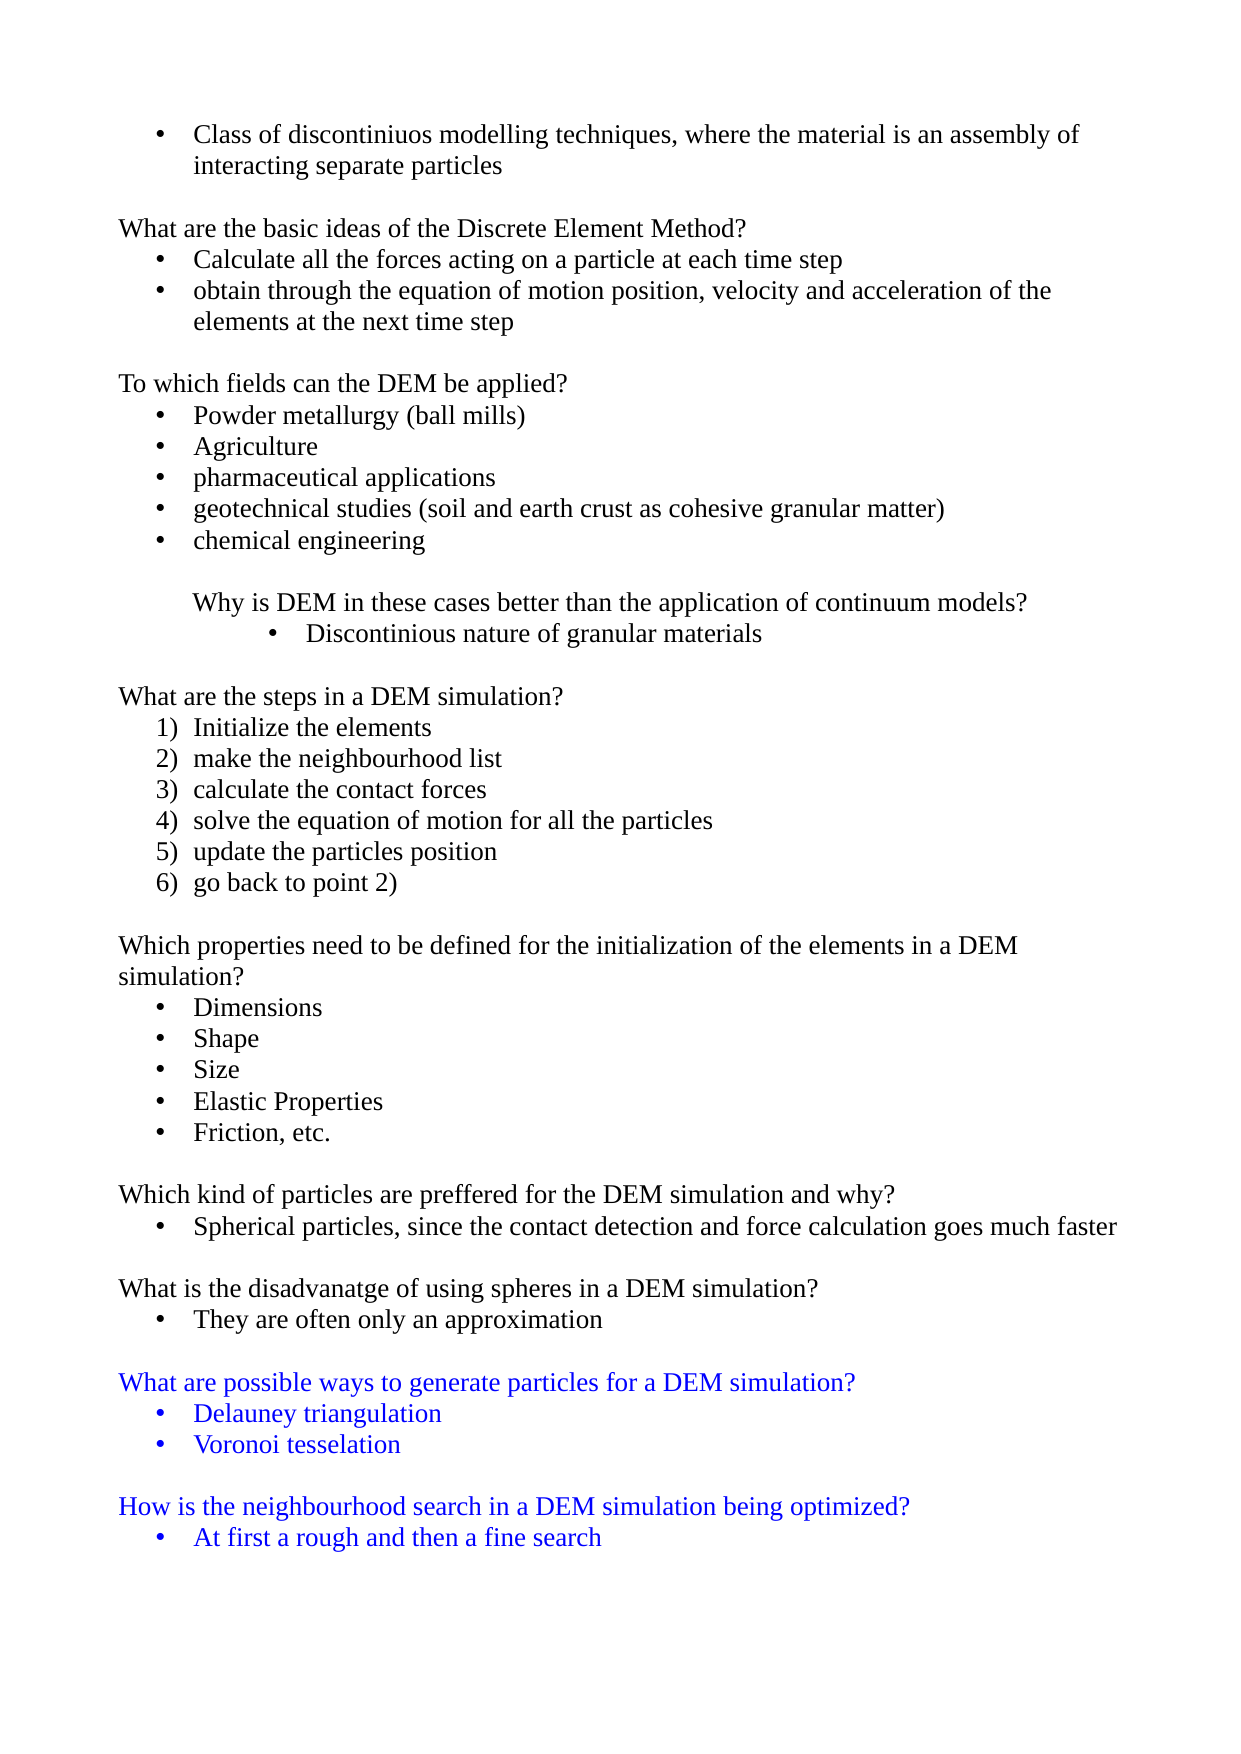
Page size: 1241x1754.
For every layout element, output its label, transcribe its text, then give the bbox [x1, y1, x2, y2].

list chemical engineering [156, 524, 1122, 555]
text What is the disadvanatge of using spheres in a DEM simulation? [118, 1272, 1122, 1303]
list calculate the contact forces [156, 773, 1122, 804]
list Initialize the elements [156, 711, 1122, 742]
list They are often only an approximation [156, 1303, 1122, 1334]
list Delauney triangulation [156, 1397, 1122, 1428]
text What are the basic ideas of the Discrete Element Method? [118, 212, 1122, 243]
text Why is DEM in these cases better than the application of continuum models? [118, 586, 1122, 617]
list obtain through the equation of motion position, velocity and acceleration of the elements at the next time step [156, 274, 1122, 336]
list make the neighbourhood list [156, 742, 1122, 773]
list Powder metallurgy (ball mills) [156, 399, 1122, 430]
list Elastic Properties [156, 1085, 1122, 1116]
list Friction, etc. [156, 1116, 1122, 1147]
list Shape [156, 1022, 1122, 1054]
text To which fields can the DEM be applied? [118, 368, 1122, 399]
list Agriculture [156, 430, 1122, 461]
list Dimensions [156, 991, 1122, 1022]
list Discontinious nature of granular materials [268, 617, 1122, 648]
list Calculate all the forces acting on a particle at each time step [156, 243, 1122, 274]
list Size [156, 1054, 1122, 1085]
list geotechnical studies (soil and earth crust as cohesive granular matter) [156, 492, 1122, 524]
list go back to point 2) [156, 867, 1122, 898]
list update the particles position [156, 835, 1122, 867]
text Which kind of particles are preffered for the DEM simulation and why? [118, 1178, 1122, 1210]
list pharmaceutical applications [156, 461, 1122, 492]
list solve the equation of motion for all the particles [156, 804, 1122, 835]
text What are possible ways to generate particles for a DEM simulation? [118, 1366, 1122, 1397]
list Class of discontiniuos modelling techniques, where the material is an assembly of interacting separate particles [156, 118, 1122, 181]
list At first a rough and then a fine search [156, 1522, 1122, 1553]
text Which properties need to be defined for the initialization of the elements in a DEM simulation? [118, 929, 1122, 991]
text What are the steps in a DEM simulation? [118, 680, 1122, 711]
text How is the neighbourhood search in a DEM simulation being optimized? [118, 1490, 1122, 1522]
list Voronoi tesselation [156, 1428, 1122, 1459]
list Spherical particles, since the contact detection and force calculation goes much faster [156, 1210, 1122, 1241]
